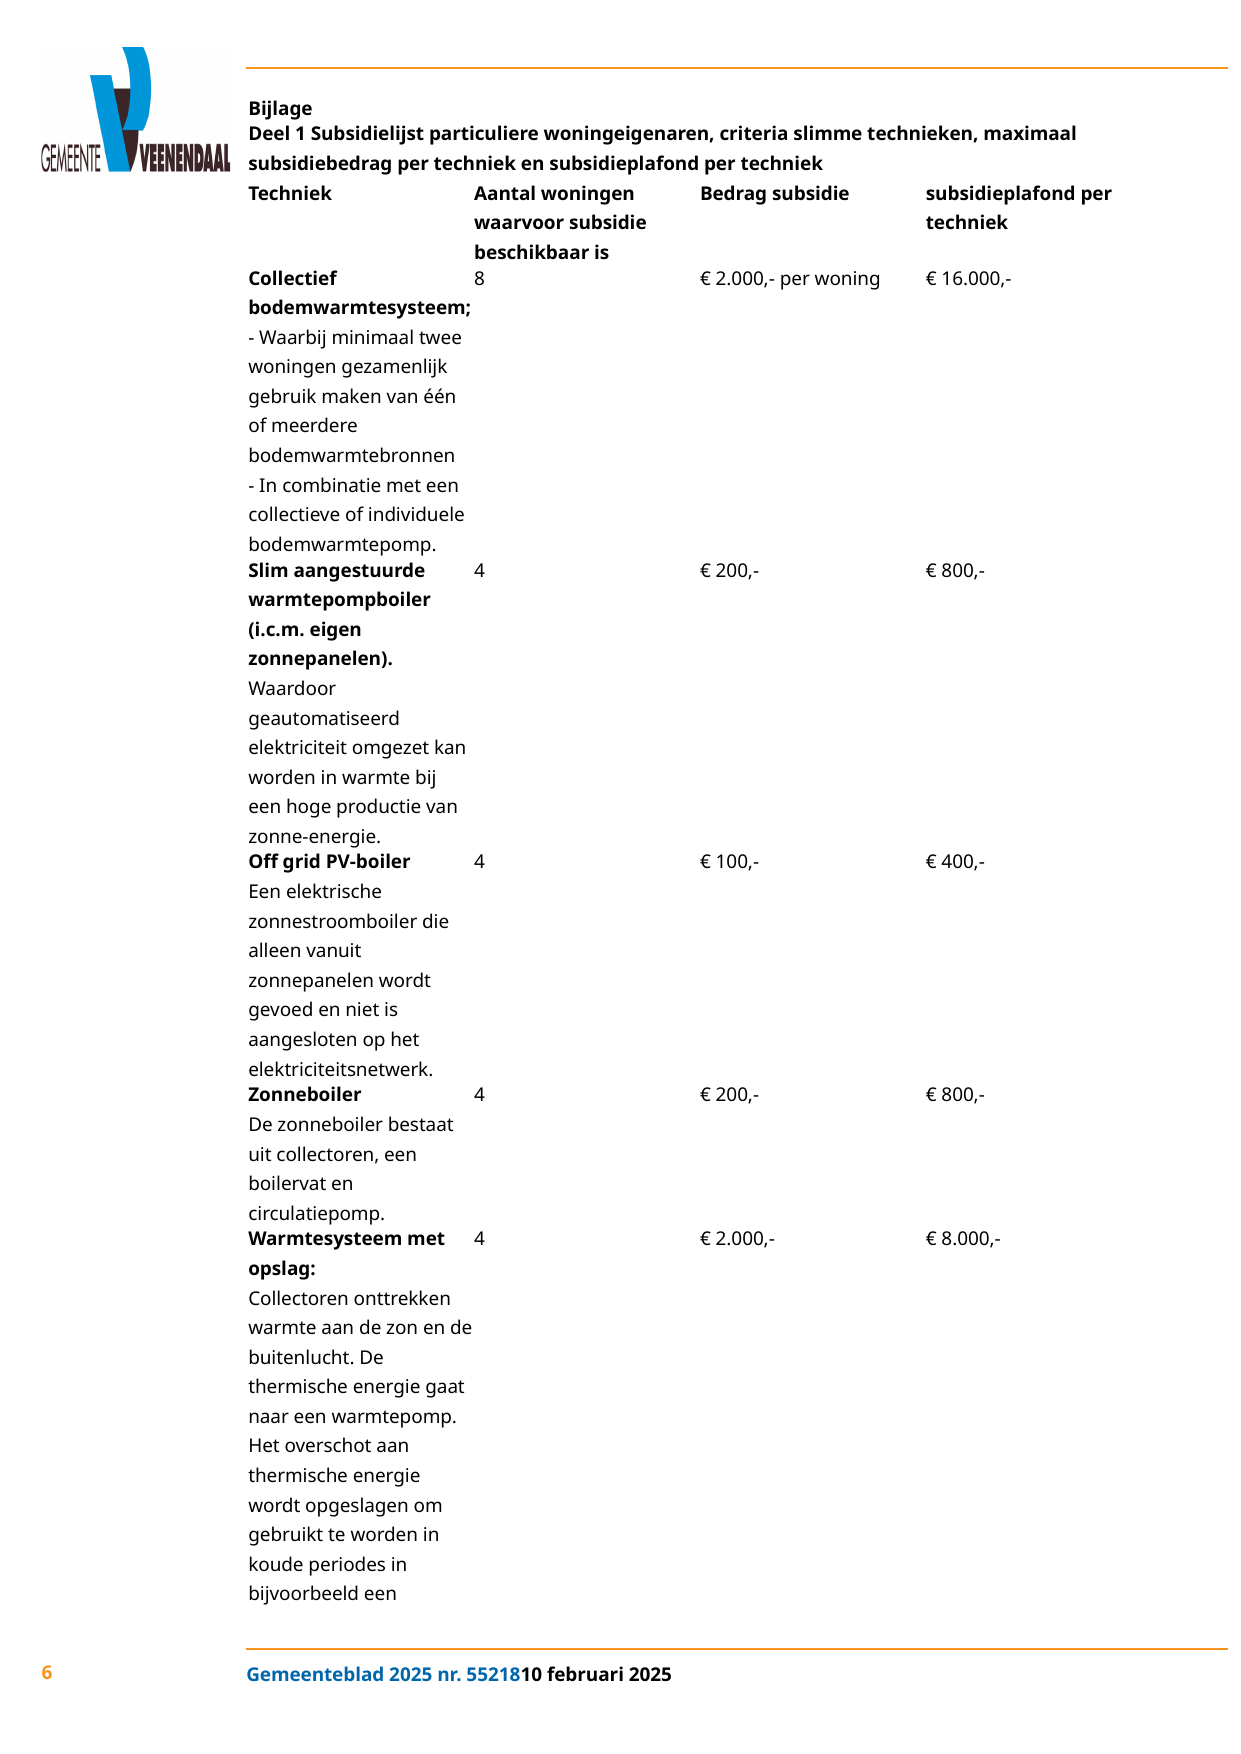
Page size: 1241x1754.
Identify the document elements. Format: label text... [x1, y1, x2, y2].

table_cell € 200,- [700, 1082, 926, 1226]
table_cell € 2.000,- [700, 1226, 926, 1606]
table_cell Off grid PV-boiler Een elektrische zonnestroomboiler die alleen vanuit zonnepanelen wordt gevoed en niet is aangesloten op het elektriciteitsnetwerk. [248, 849, 474, 1082]
table_cell € 400,- [926, 849, 1152, 1082]
table_header subsidieplafond per techniek [926, 180, 1152, 265]
table_header Aantal woningen waarvoor subsidie beschikbaar is [474, 180, 700, 265]
table_cell € 16.000,- [926, 265, 1152, 557]
table_cell € 2.000,- per woning [700, 265, 926, 557]
table_cell 4 [474, 1226, 700, 1606]
table_header Bedrag subsidie [700, 180, 926, 265]
text Deel 1 Subsidielijst particuliere woningeigenaren, criteria slimme technieken, maximaal subsidiebedrag per techniek en subsidieplafond per techniek [248, 121, 1152, 176]
table_cell Zonneboiler De zonneboiler bestaat uit collectoren, een boilervat en circulatiepomp. [248, 1082, 474, 1226]
table_cell € 8.000,- [926, 1226, 1152, 1606]
table_cell 4 [474, 849, 700, 1082]
table_cell 8 [474, 265, 700, 557]
table_cell € 800,- [926, 557, 1152, 849]
table_cell € 800,- [926, 1082, 1152, 1226]
table_cell € 200,- [700, 557, 926, 849]
table_cell € 100,- [700, 849, 926, 1082]
table_cell Slim aangestuurde warmtepompboiler (i.c.m. eigen zonnepanelen). Waardoor geautomatiseerd elektriciteit omgezet kan worden in warmte bij een hoge productie van zonne-energie. [248, 557, 474, 849]
table_cell Collectief bodemwarmtesysteem; - Waarbij minimaal twee woningen gezamenlijk gebruik maken van één of meerdere bodemwarmtebronnen - In combinatie met een collectieve of individuele bodemwarmtepomp. [248, 265, 474, 557]
picture [41, 47, 130, 172]
table_cell 4 [474, 557, 700, 849]
table_cell Warmtesysteem met opslag: Collectoren onttrekken warmte aan de zon en de buitenlucht. De thermische energie gaat naar een warmtepomp. Het overschot aan thermische energie wordt opgeslagen om gebruikt te worden in koude periodes in bijvoorbeeld een [248, 1226, 474, 1606]
picture [123, 47, 231, 172]
text Bijlage [248, 95, 1152, 121]
table_header Techniek [248, 180, 474, 265]
table_cell 4 [474, 1082, 700, 1226]
